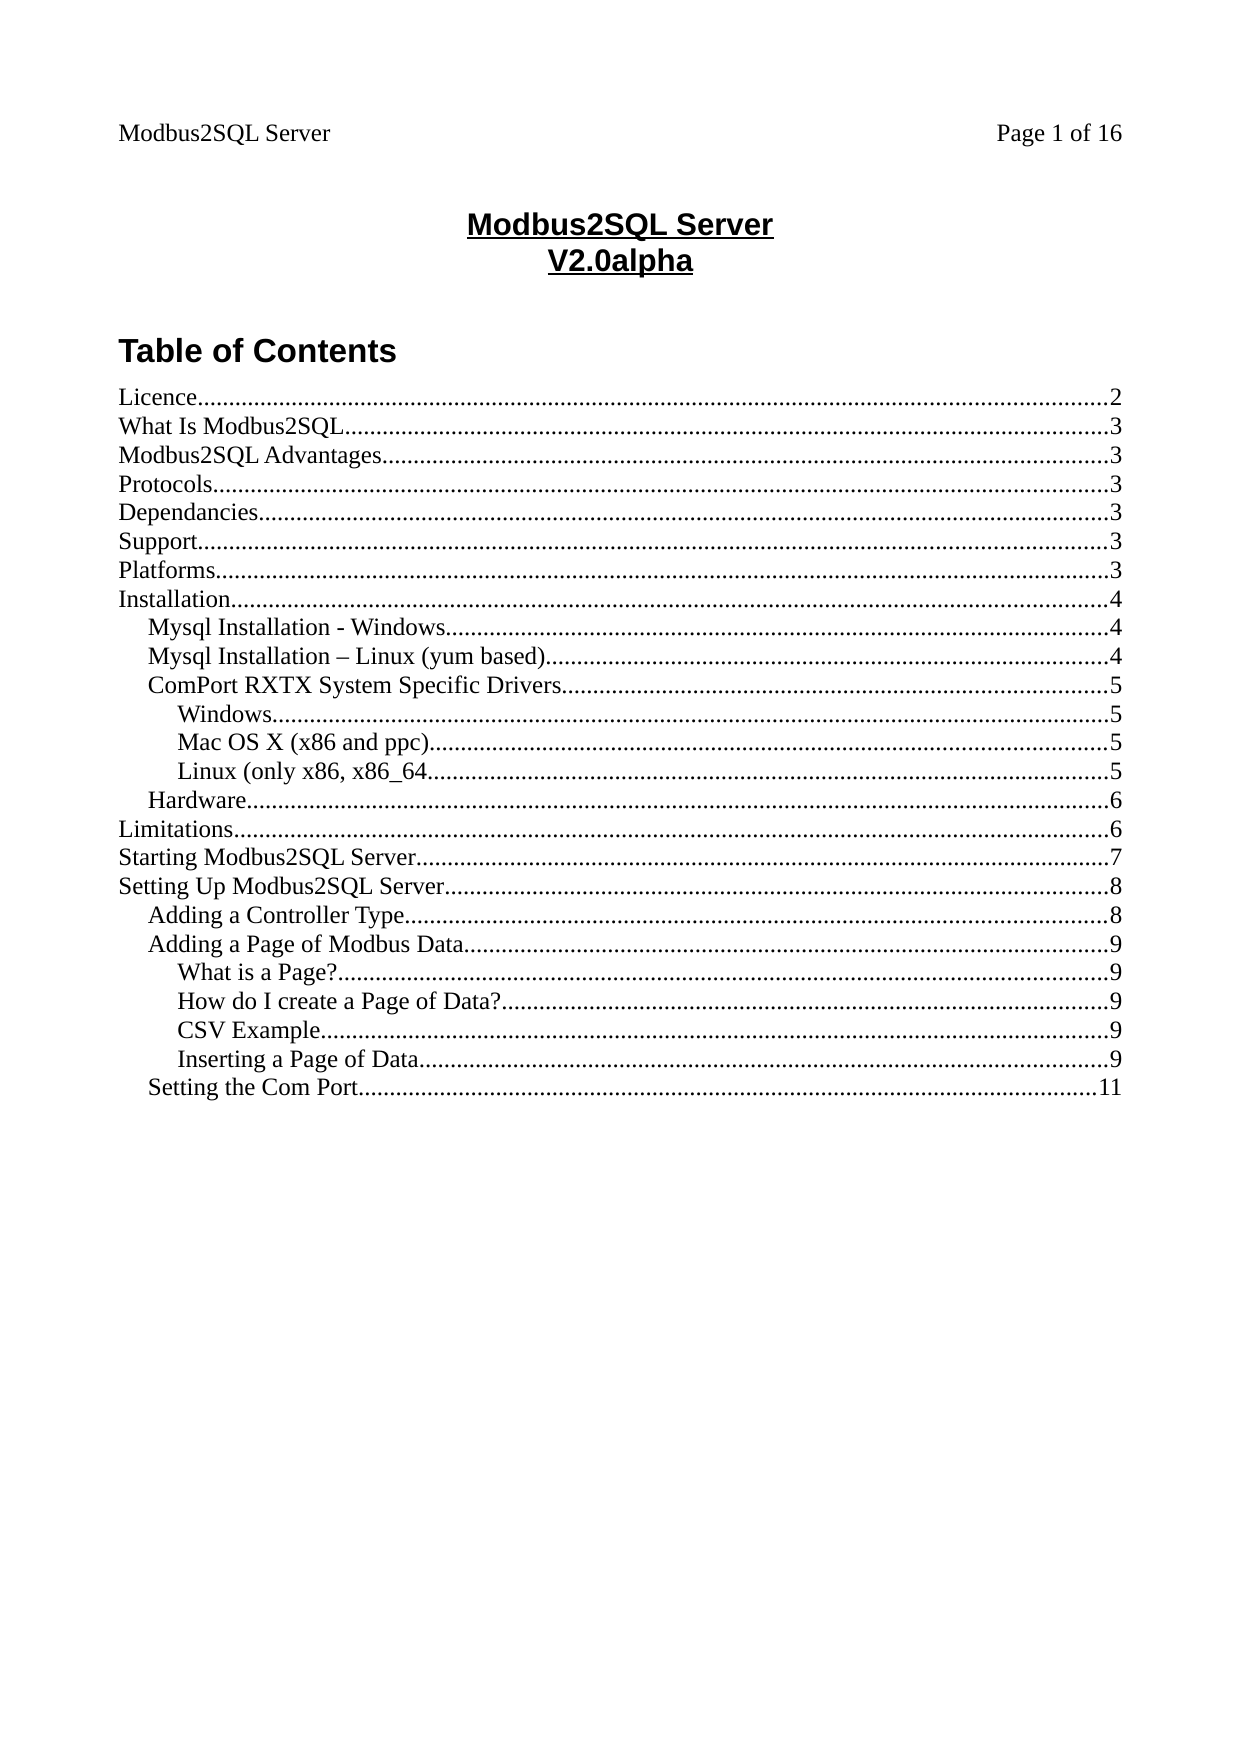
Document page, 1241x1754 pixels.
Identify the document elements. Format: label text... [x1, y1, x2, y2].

text Windows 5 [177, 699, 1122, 727]
text CSV Example 9 [177, 1015, 1122, 1044]
text Setting the Com Port 11 [148, 1072, 1122, 1101]
text Modbus2SQL Advantages 3 [118, 440, 1122, 469]
subtitle Table of Contents [118, 331, 1122, 370]
text Adding a Controller Type 8 [148, 900, 1122, 929]
text V2.0alpha [118, 242, 1122, 278]
text Inserting a Page of Data 9 [177, 1044, 1122, 1072]
text Dependancies 3 [118, 497, 1122, 526]
text Linux (only x86, x86_64 5 [177, 756, 1122, 785]
text Starting Modbus2SQL Server 7 [118, 842, 1122, 871]
text Mysql Installation - Windows 4 [148, 612, 1122, 641]
text Mysql Installation – Linux (yum based) 4 [148, 641, 1122, 670]
text What Is Modbus2SQL 3 [118, 411, 1122, 440]
text Modbus2SQL Server [118, 206, 1122, 242]
text Setting Up Modbus2SQL Server 8 [118, 871, 1122, 900]
text Licence 2 [118, 382, 1122, 411]
text What is a Page? 9 [177, 957, 1122, 986]
text ComPort RXTX System Specific Drivers 5 [148, 670, 1122, 699]
text Platforms 3 [118, 555, 1122, 584]
text Support 3 [118, 526, 1122, 555]
text Hardware 6 [148, 785, 1122, 814]
text Limitations 6 [118, 814, 1122, 842]
text Adding a Page of Modbus Data 9 [148, 929, 1122, 957]
text Protocols 3 [118, 469, 1122, 497]
text How do I create a Page of Data? 9 [177, 986, 1122, 1015]
text Installation 4 [118, 584, 1122, 612]
text Mac OS X (x86 and ppc) 5 [177, 727, 1122, 756]
